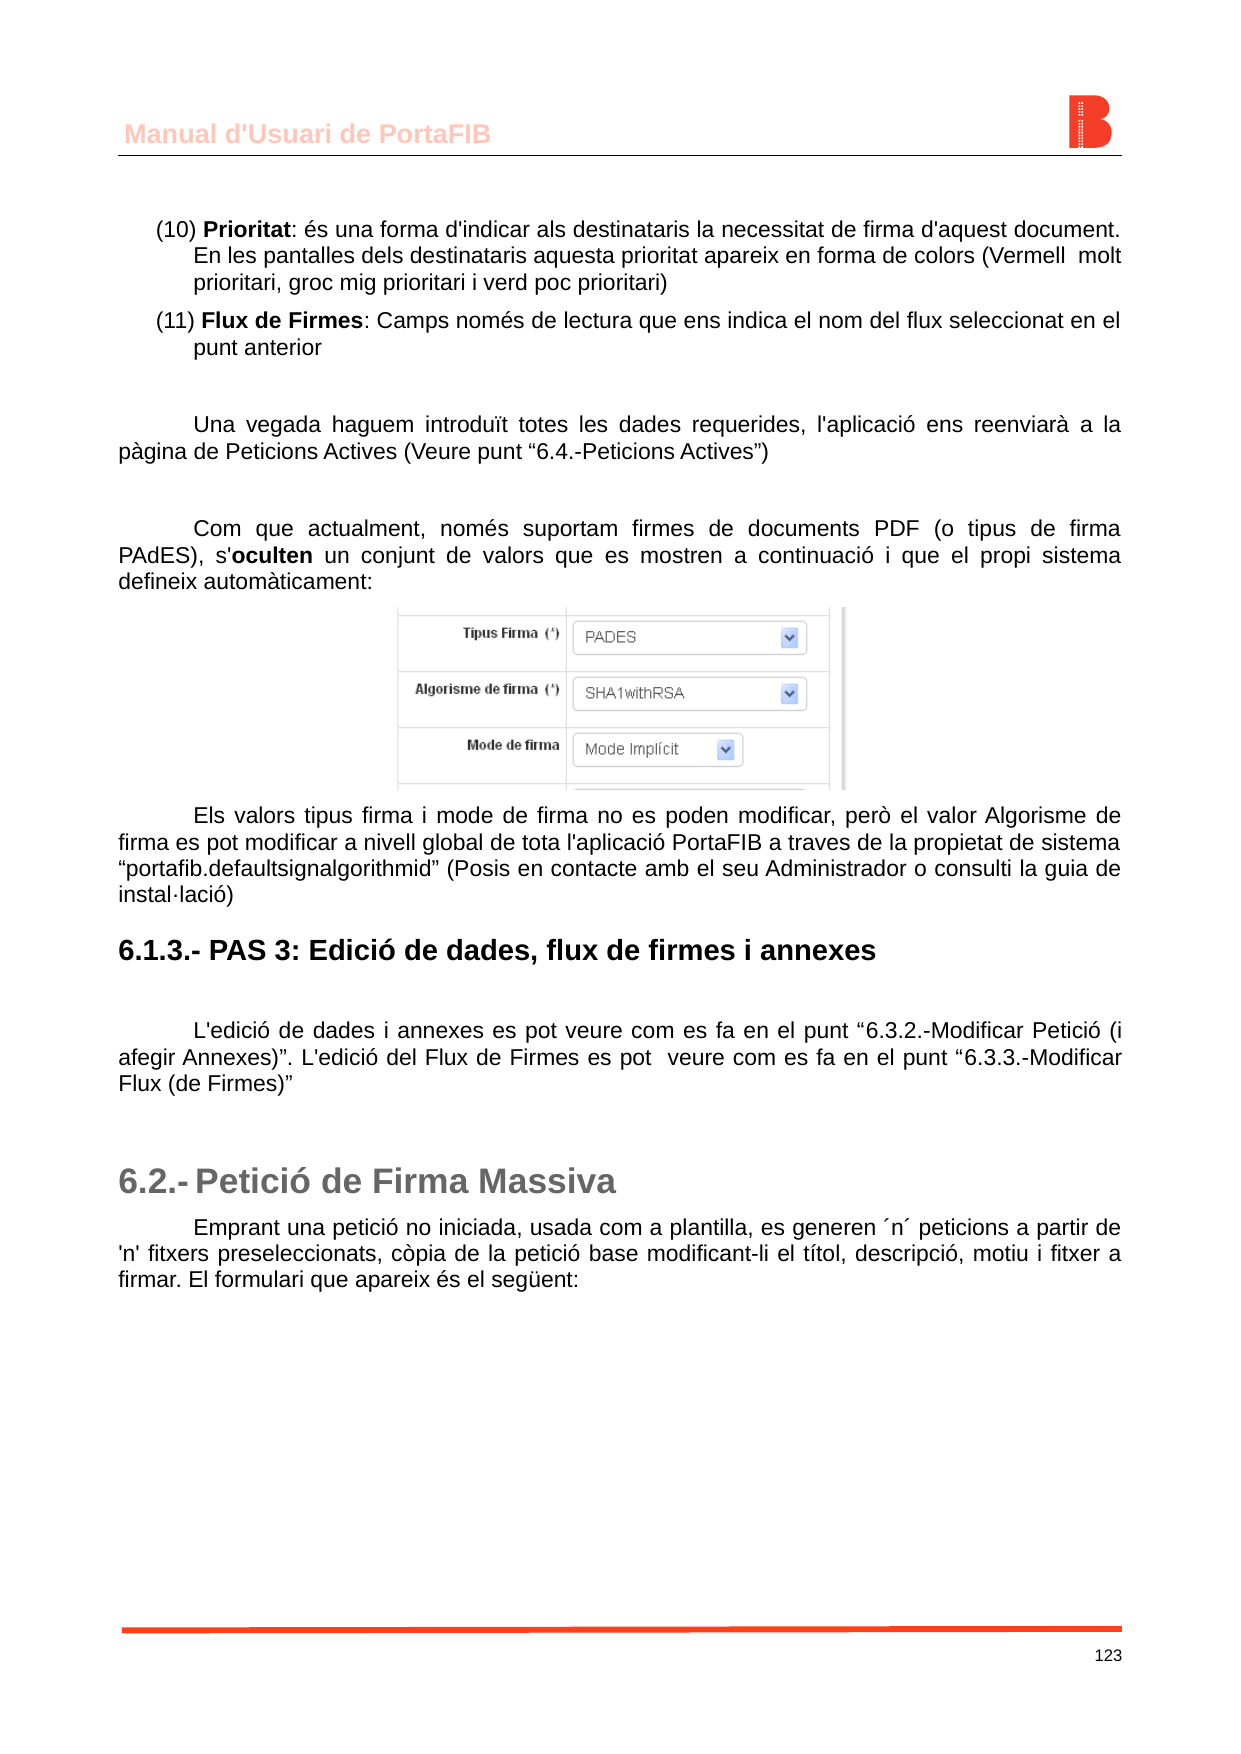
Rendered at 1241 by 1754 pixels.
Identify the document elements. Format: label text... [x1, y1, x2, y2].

text Una vegada haguem introduït totes les dades requerides, l'aplicació ens reenviarà a la pàgina de Peticions Actives (Veure punt “6.4.-Peticions Actives”) [118, 411, 1122, 464]
text L'edició de dades i annexes es pot veure com es fa en el punt “6.3.2.-Modificar Petició (i afegir Annexes)”. L'edició del Flux de Firmes es pot veure com es fa en el punt “6.3.3.-Modificar Flux (de Firmes)” [118, 1017, 1122, 1097]
subtitle Petició de Firma Massiva [118, 1160, 1122, 1201]
list Flux de Firmes: Camps només de lectura que ens indica el nom del flux seleccionat en el punt anterior [156, 307, 1122, 360]
subtitle PAS 3: Edició de dades, flux de firmes i annexes [118, 933, 1122, 966]
text Els valors tipus firma i mode de firma no es poden modificar, però el valor Algorisme de firma es pot modificar a nivell global de tota l'aplicació PortaFIB a traves de la propietat de sistema “portafib.defaultsignalgorithmid” (Posis en contacte amb el seu Administrador o consulti la guia de instal·lació) [118, 802, 1122, 908]
picture [1063, 94, 1117, 150]
text Com que actualment, només suportam firmes de documents PDF (o tipus de firma PAdES), s'oculten un conjunt de valors que es mostren a continuació i que el propi sistema defineix automàticament: [118, 515, 1122, 594]
text Emprant una petició no iniciada, usada com a plantilla, es generen ´n´ peticions a partir de 'n' fitxers preseleccionats, còpia de la petició base modificant-li el títol, descripció, motiu i fitxer a firmar. El formulari que apareix és el següent: [118, 1214, 1122, 1293]
picture [387, 607, 854, 790]
list Prioritat: és una forma d'indicar als destinataris la necessitat de firma d'aquest document. En les pantalles dels destinataris aquesta prioritat apareix en forma de colors (Vermell molt prioritari, groc mig prioritari i verd poc prioritari) [156, 216, 1122, 295]
